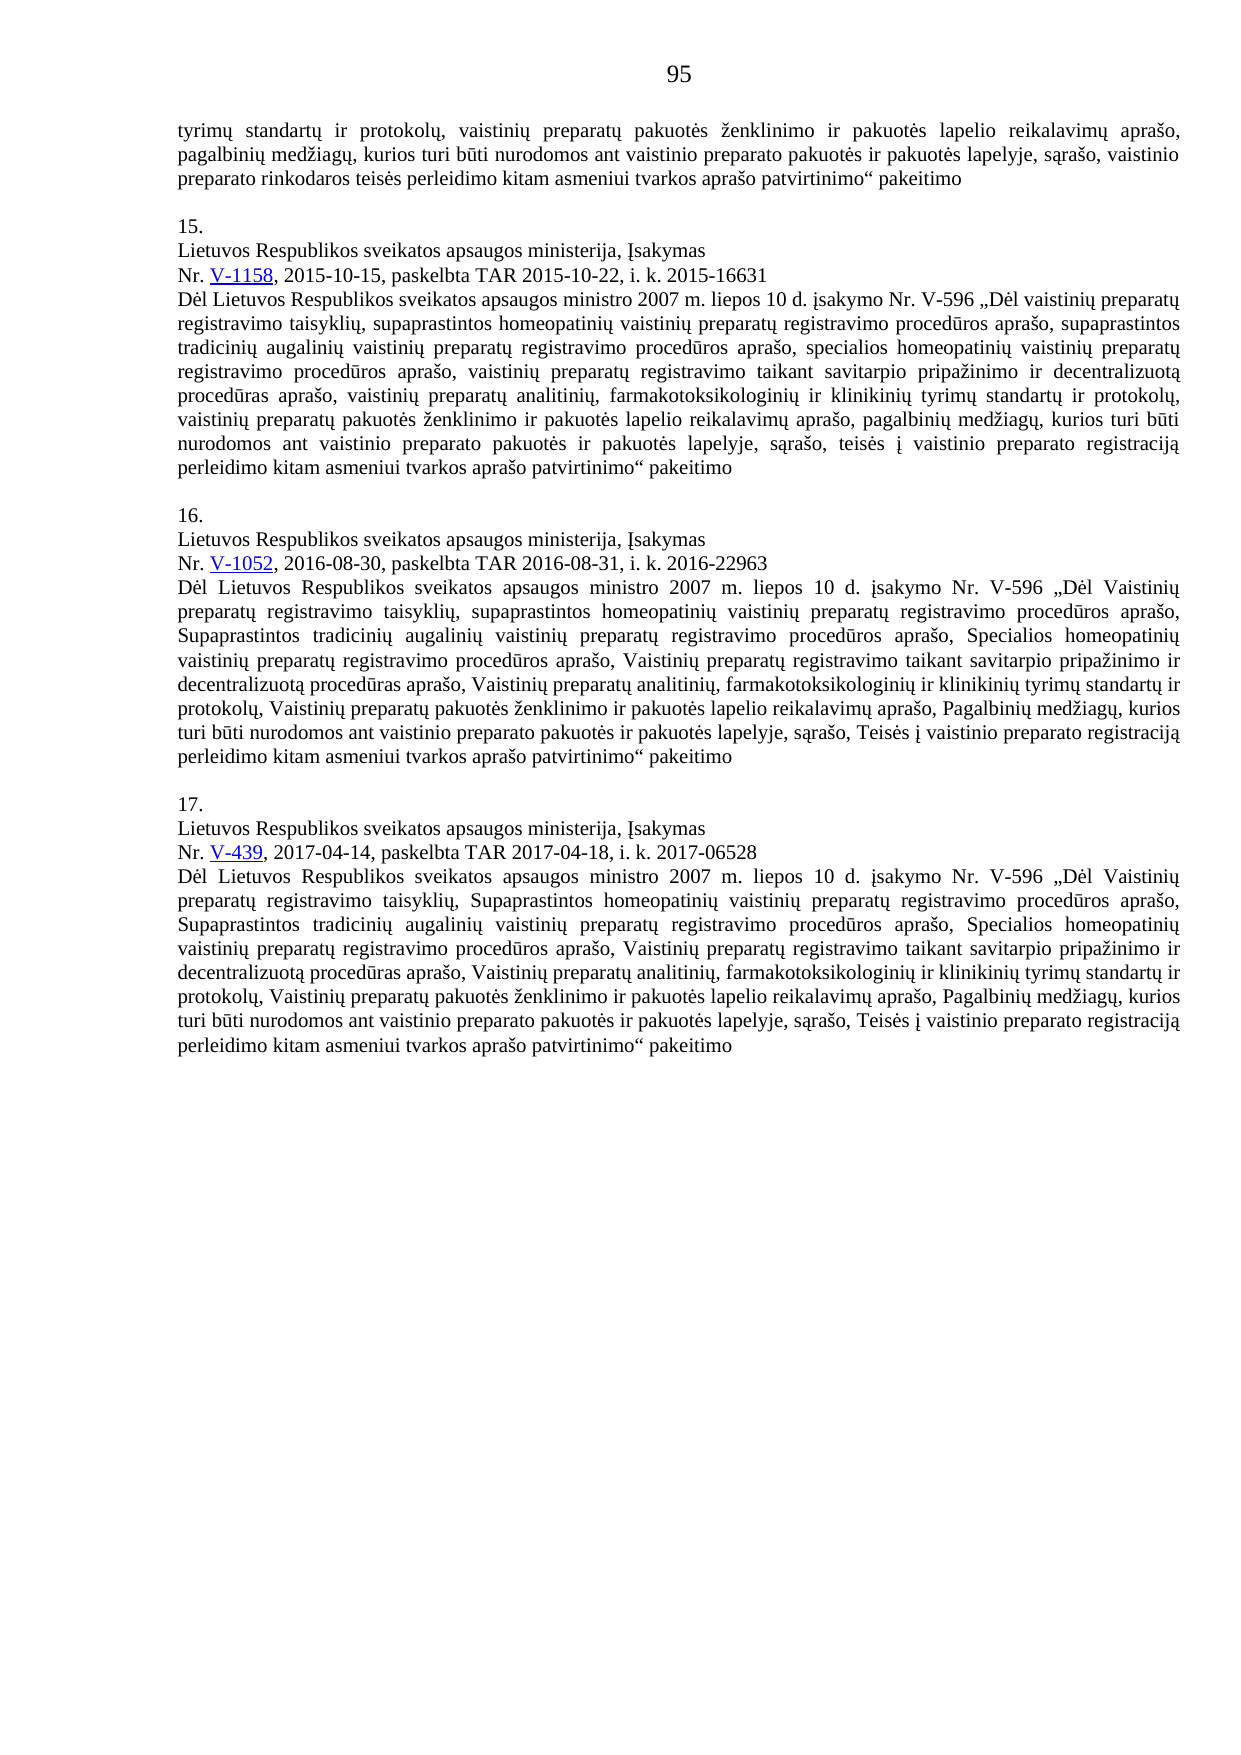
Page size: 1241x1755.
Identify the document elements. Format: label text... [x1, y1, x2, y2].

text Nr. V-439, 2017-04-14, paskelbta TAR 2017-04-18, i. k. 2017-06528 [177, 840, 1181, 864]
text Lietuvos Respublikos sveikatos apsaugos ministerija, Įsakymas [177, 816, 1181, 840]
text tyrimų standartų ir protokolų, vaistinių preparatų pakuotės ženklinimo ir pakuotės lapelio reikalavimų aprašo, pagalbinių medžiagų, kurios turi būti nurodomos ant vaistinio preparato pakuotės ir pakuotės lapelyje, sąrašo, vaistinio preparato rinkodaros teisės perleidimo kitam asmeniui tvarkos aprašo patvirtinimo“ pakeitimo [177, 118, 1181, 190]
text Nr. V-1158, 2015-10-15, paskelbta TAR 2015-10-22, i. k. 2015-16631 [177, 262, 1181, 287]
text Lietuvos Respublikos sveikatos apsaugos ministerija, Įsakymas [177, 527, 1181, 551]
text Dėl Lietuvos Respublikos sveikatos apsaugos ministro 2007 m. liepos 10 d. įsakymo Nr. V-596 „Dėl vaistinių preparatų registravimo taisyklių, supaprastintos homeopatinių vaistinių preparatų registravimo procedūros aprašo, supaprastintos tradicinių augalinių vaistinių preparatų registravimo procedūros aprašo, specialios homeopatinių vaistinių preparatų registravimo procedūros aprašo, vaistinių preparatų registravimo taikant savitarpio pripažinimo ir decentralizuotą procedūras aprašo, vaistinių preparatų analitinių, farmakotoksikologinių ir klinikinių tyrimų standartų ir protokolų, vaistinių preparatų pakuotės ženklinimo ir pakuotės lapelio reikalavimų aprašo, pagalbinių medžiagų, kurios turi būti nurodomos ant vaistinio preparato pakuotės ir pakuotės lapelyje, sąrašo, teisės į vaistinio preparato registraciją perleidimo kitam asmeniui tvarkos aprašo patvirtinimo“ pakeitimo [177, 287, 1181, 479]
text 17. [177, 792, 1181, 816]
text Lietuvos Respublikos sveikatos apsaugos ministerija, Įsakymas [177, 238, 1181, 262]
text 16. [177, 503, 1181, 527]
text 15. [177, 214, 1181, 238]
text Dėl Lietuvos Respublikos sveikatos apsaugos ministro 2007 m. liepos 10 d. įsakymo Nr. V-596 „Dėl Vaistinių preparatų registravimo taisyklių, supaprastintos homeopatinių vaistinių preparatų registravimo procedūros aprašo, Supaprastintos tradicinių augalinių vaistinių preparatų registravimo procedūros aprašo, Specialios homeopatinių vaistinių preparatų registravimo procedūros aprašo, Vaistinių preparatų registravimo taikant savitarpio pripažinimo ir decentralizuotą procedūras aprašo, Vaistinių preparatų analitinių, farmakotoksikologinių ir klinikinių tyrimų standartų ir protokolų, Vaistinių preparatų pakuotės ženklinimo ir pakuotės lapelio reikalavimų aprašo, Pagalbinių medžiagų, kurios turi būti nurodomos ant vaistinio preparato pakuotės ir pakuotės lapelyje, sąrašo, Teisės į vaistinio preparato registraciją perleidimo kitam asmeniui tvarkos aprašo patvirtinimo“ pakeitimo [177, 575, 1181, 768]
text Nr. V-1052, 2016-08-30, paskelbta TAR 2016-08-31, i. k. 2016-22963 [177, 551, 1181, 575]
text Dėl Lietuvos Respublikos sveikatos apsaugos ministro 2007 m. liepos 10 d. įsakymo Nr. V-596 „Dėl Vaistinių preparatų registravimo taisyklių, Supaprastintos homeopatinių vaistinių preparatų registravimo procedūros aprašo, Supaprastintos tradicinių augalinių vaistinių preparatų registravimo procedūros aprašo, Specialios homeopatinių vaistinių preparatų registravimo procedūros aprašo, Vaistinių preparatų registravimo taikant savitarpio pripažinimo ir decentralizuotą procedūras aprašo, Vaistinių preparatų analitinių, farmakotoksikologinių ir klinikinių tyrimų standartų ir protokolų, Vaistinių preparatų pakuotės ženklinimo ir pakuotės lapelio reikalavimų aprašo, Pagalbinių medžiagų, kurios turi būti nurodomos ant vaistinio preparato pakuotės ir pakuotės lapelyje, sąrašo, Teisės į vaistinio preparato registraciją perleidimo kitam asmeniui tvarkos aprašo patvirtinimo“ pakeitimo [177, 864, 1181, 1057]
